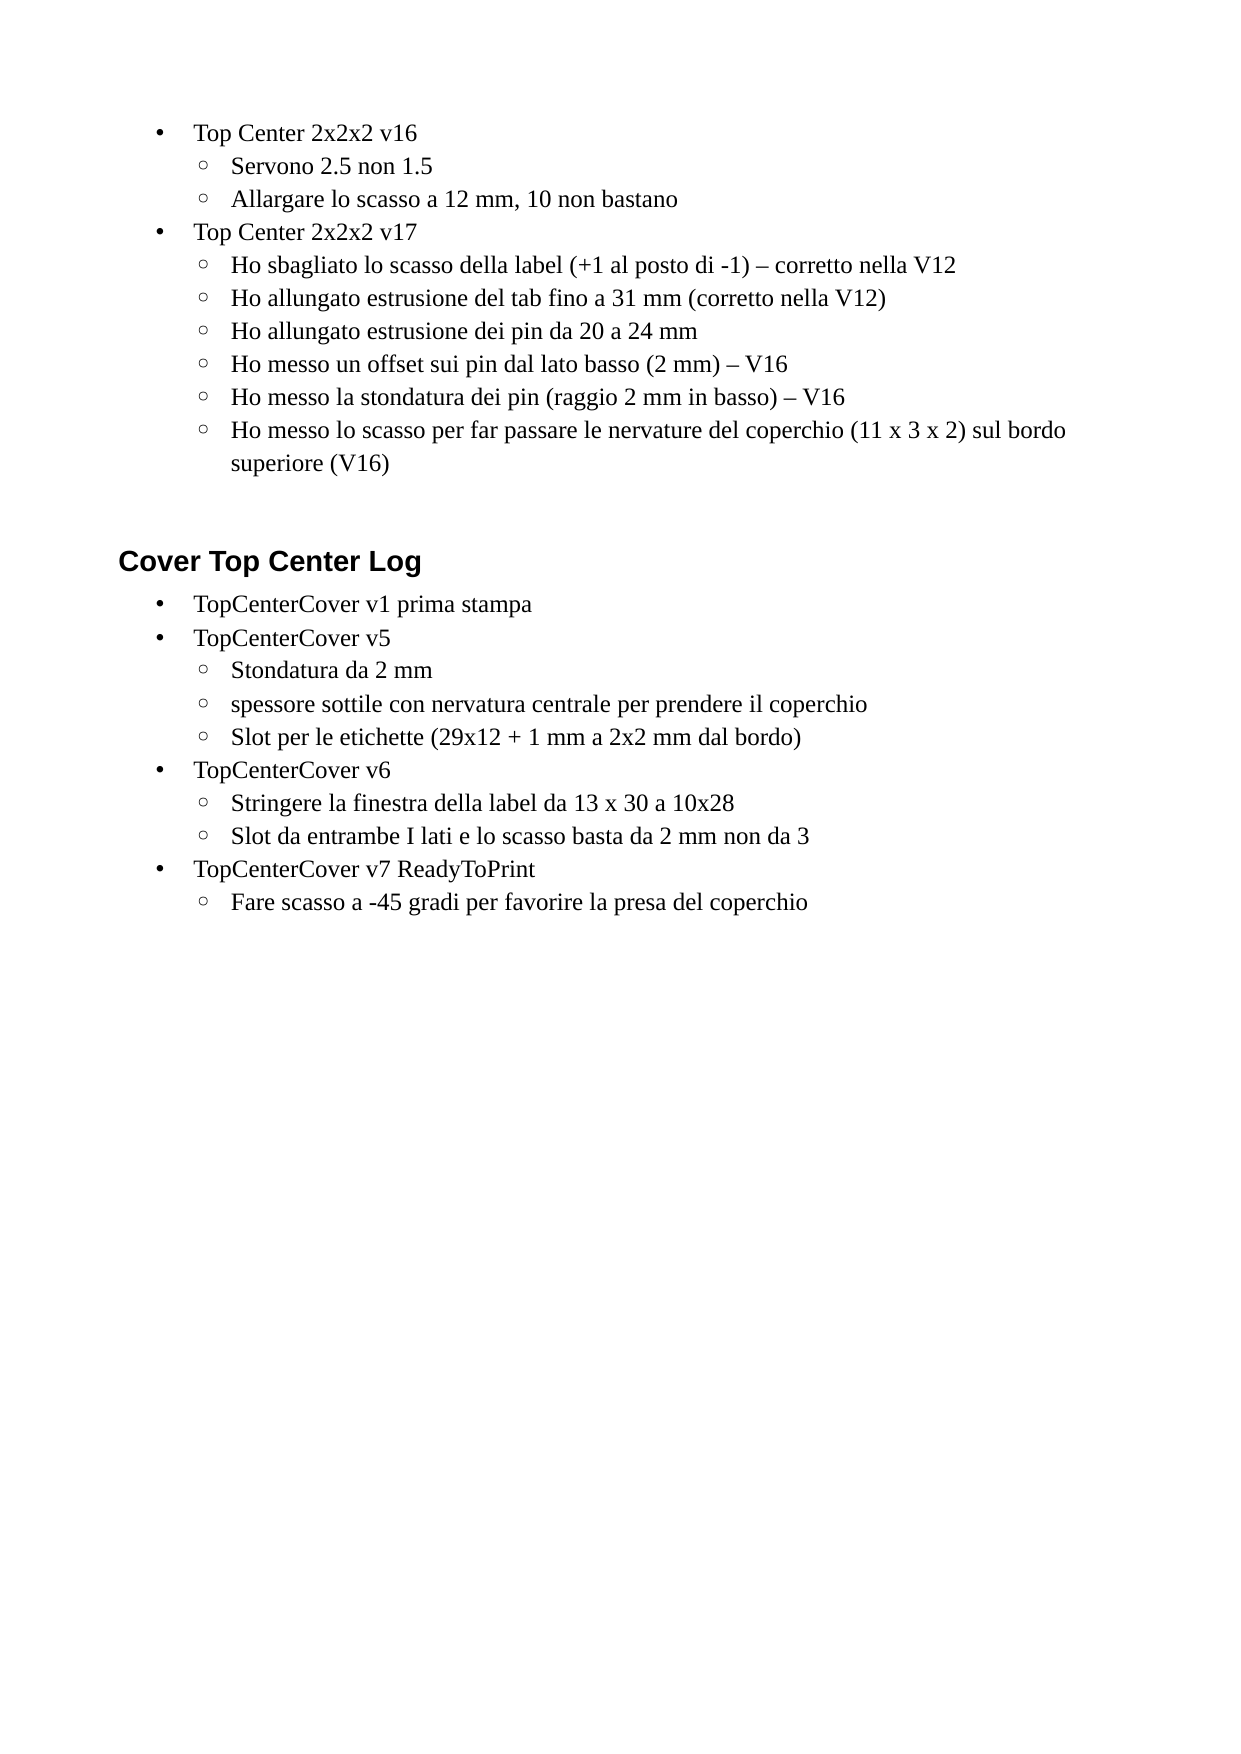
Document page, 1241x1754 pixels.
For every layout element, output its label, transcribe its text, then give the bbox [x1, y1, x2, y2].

list Stringere la finestra della label da 13 x 30 a 10x28 [193, 788, 1122, 816]
list spessore sottile con nervatura centrale per prendere il coperchio [193, 689, 1122, 717]
list TopCenterCover v5 [156, 623, 1122, 651]
list Ho allungato estrusione del tab fino a 31 mm (corretto nella V12) [193, 283, 1122, 312]
list TopCenterCover v1 prima stampa [156, 589, 1122, 618]
list Allargare lo scasso a 12 mm, 10 non bastano [193, 184, 1122, 213]
list Top Center 2x2x2 v17 [156, 217, 1122, 246]
list Stondatura da 2 mm [193, 656, 1122, 684]
list Slot per le etichette (29x12 + 1 mm a 2x2 mm dal bordo) [193, 722, 1122, 750]
list TopCenterCover v7 ReadyToPrint [156, 854, 1122, 882]
list Ho messo la stondatura dei pin (raggio 2 mm in basso) – V16 [193, 382, 1122, 411]
list Fare scasso a -45 gradi per favorire la presa del coperchio [193, 887, 1122, 916]
list Top Center 2x2x2 v16 [156, 118, 1122, 147]
list Ho messo lo scasso per far passare le nervature del coperchio (11 x 3 x 2) sul bordo superiore (V16) [193, 415, 1122, 477]
list Servono 2.5 non 1.5 [193, 151, 1122, 180]
subtitle Cover Top Center Log [118, 543, 1122, 577]
list Ho allungato estrusione dei pin da 20 a 24 mm [193, 316, 1122, 345]
list Ho sbagliato lo scasso della label (+1 al posto di -1) – corretto nella V12 [193, 250, 1122, 279]
list Slot da entrambe I lati e lo scasso basta da 2 mm non da 3 [193, 821, 1122, 849]
list TopCenterCover v6 [156, 755, 1122, 783]
list Ho messo un offset sui pin dal lato basso (2 mm) – V16 [193, 349, 1122, 378]
